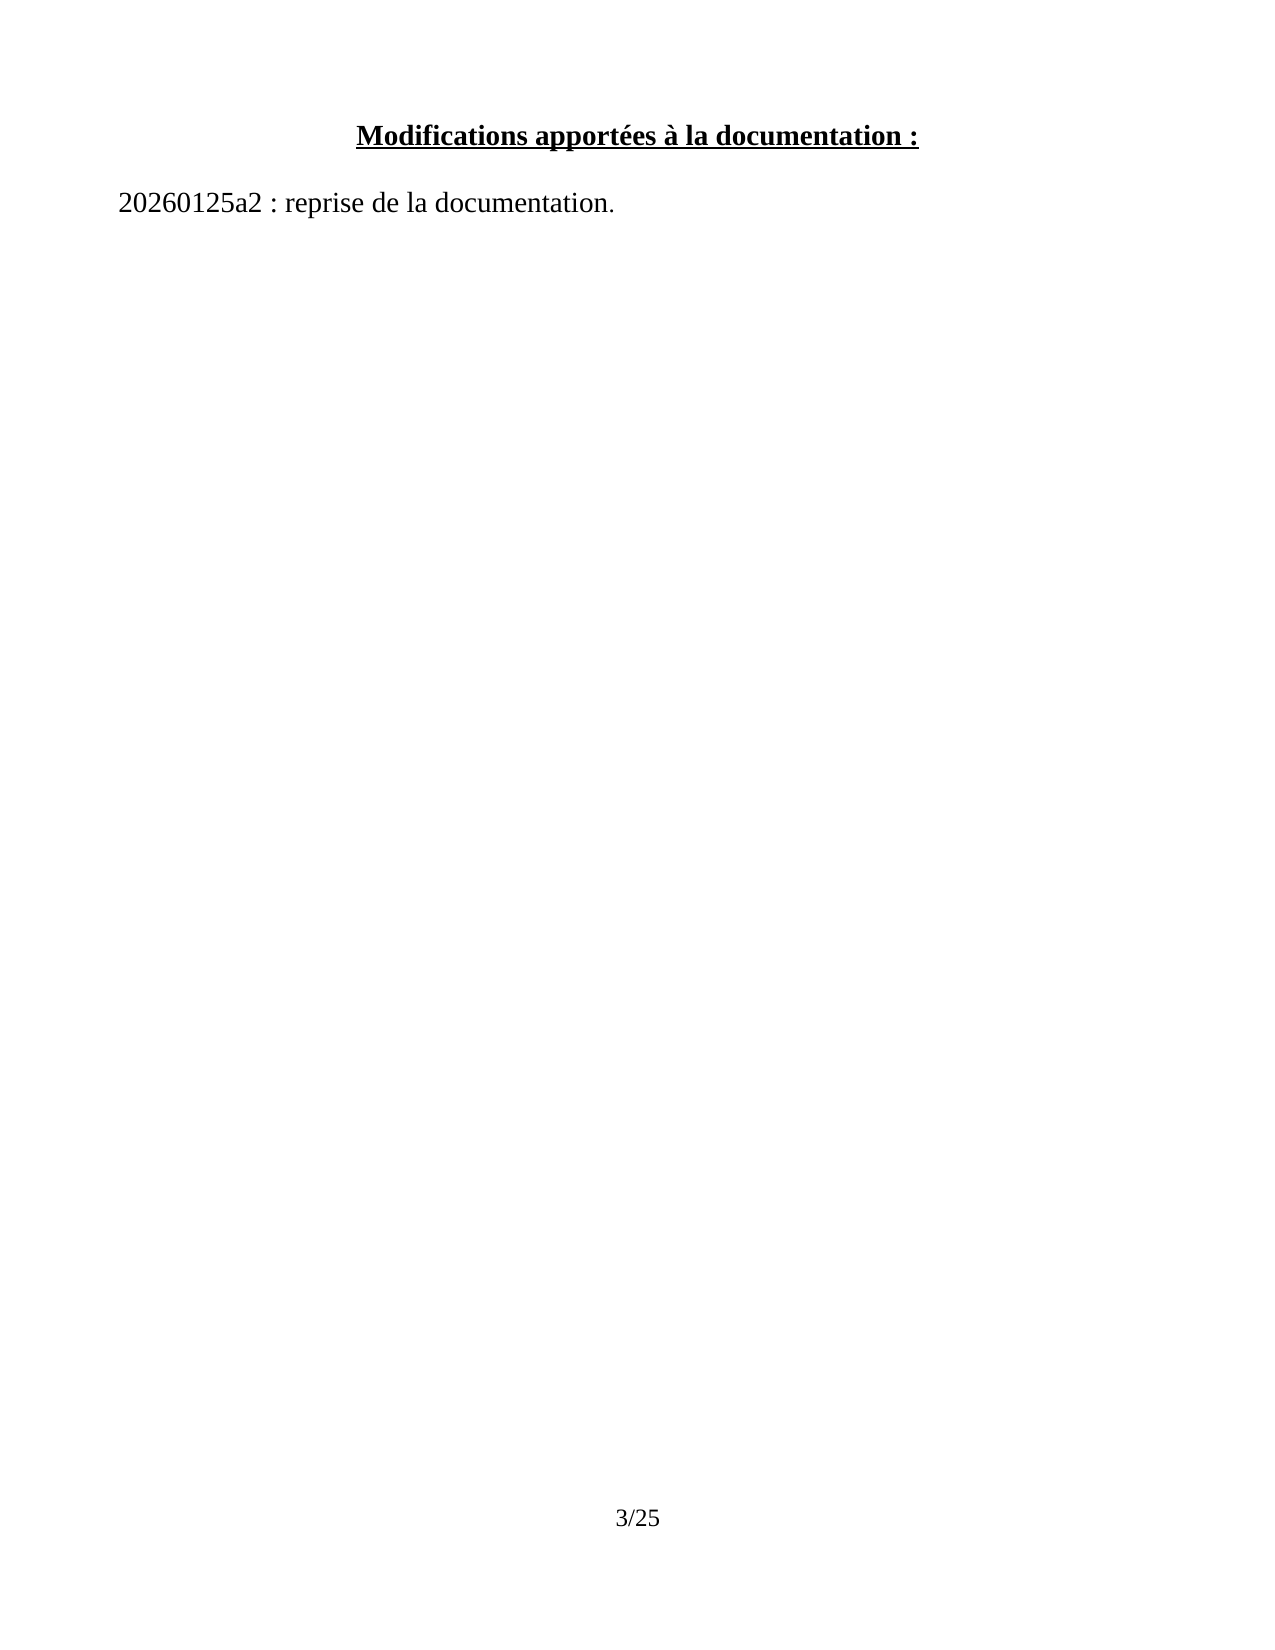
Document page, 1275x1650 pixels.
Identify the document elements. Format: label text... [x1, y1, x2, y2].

text Modifications apportées à la documentation : [118, 118, 1157, 152]
text 20260125a2 : reprise de la documentation. [118, 185, 1157, 219]
